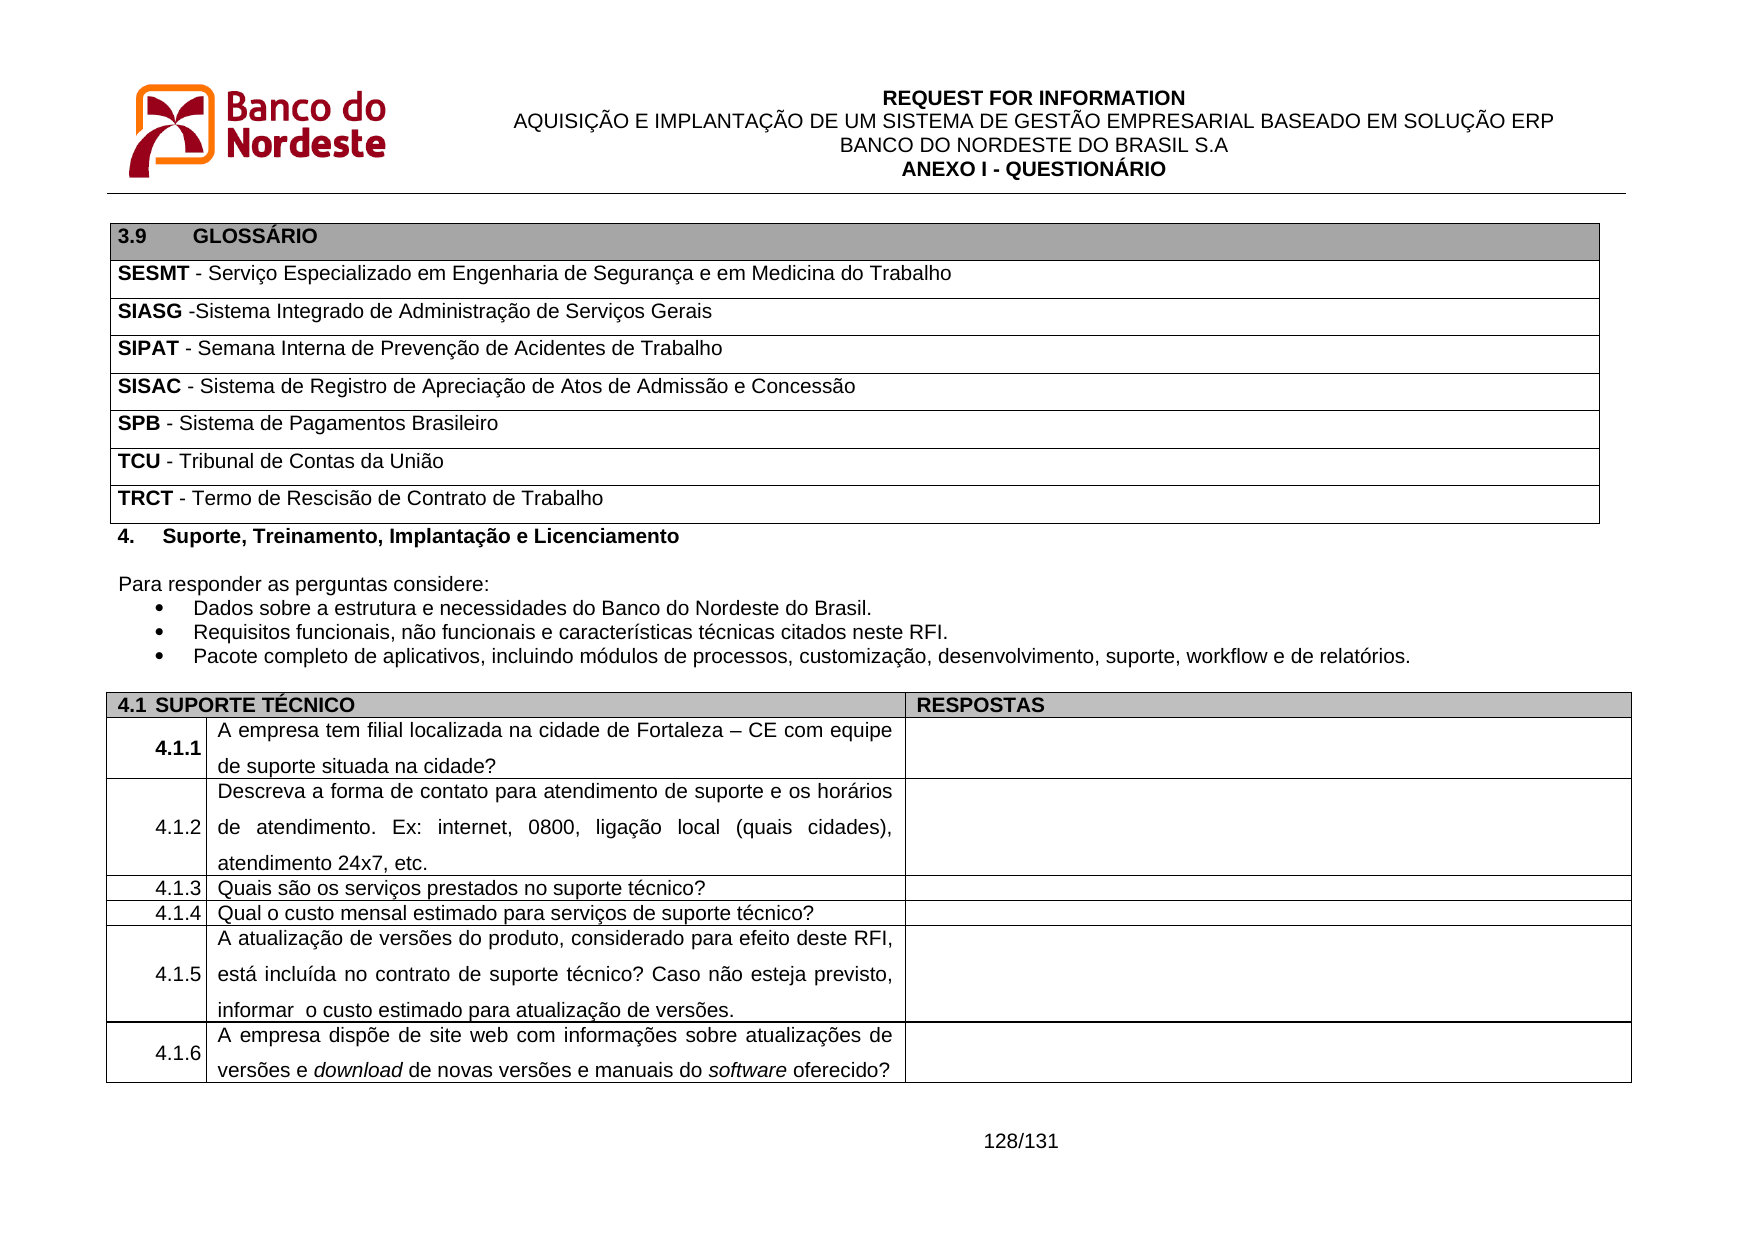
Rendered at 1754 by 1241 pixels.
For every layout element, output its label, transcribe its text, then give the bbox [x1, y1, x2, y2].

list Dados sobre a estrutura e necessidades do Banco do Nordeste do Brasil. [156, 596, 1620, 619]
table_header RESPOSTAS [906, 693, 1631, 717]
table_cell [107, 718, 206, 778]
table_cell [906, 901, 1631, 924]
table_cell Descreva a forma de contato para atendimento de suporte e os horários de atendimento. Ex: internet, 0800, ligação local (quais cidades), atendimento 24x7, etc. [207, 779, 905, 874]
table_header GLOSSÁRIO [111, 224, 1599, 260]
table_cell SPB - Sistema de Pagamentos Brasileiro [111, 411, 1599, 448]
table_cell [107, 901, 206, 924]
table_cell [906, 718, 1631, 778]
text Para responder as perguntas considere: [118, 572, 1620, 596]
table_cell A atualização de versões do produto, considerado para efeito deste RFI, está incluída no contrato de suporte técnico? Caso não esteja previsto, informar o custo estimado para atualização de versões. [207, 926, 905, 1021]
table_cell SISAC - Sistema de Registro de Apreciação de Atos de Admissão e Concessão [111, 374, 1599, 410]
table_cell [107, 779, 206, 874]
table_cell TCU - Tribunal de Contas da União [111, 449, 1599, 485]
table_cell [906, 1023, 1631, 1082]
table_cell A empresa tem filial localizada na cidade de Fortaleza – CE com equipe de suporte situada na cidade? [207, 718, 905, 778]
table_cell [906, 876, 1631, 899]
list Pacote completo de aplicativos, incluindo módulos de processos, customização, desenvolvimento, suporte, workflow e de relatórios. [156, 644, 1620, 668]
table_cell SESMT - Serviço Especializado em Engenharia de Segurança e em Medicina do Trabalho [111, 261, 1599, 298]
table_cell SIPAT - Semana Interna de Prevenção de Acidentes de Trabalho [111, 336, 1599, 373]
table_cell Qual o custo mensal estimado para serviços de suporte técnico? [207, 901, 905, 924]
table_cell [107, 1023, 206, 1082]
table_header SUPORTE TÉCNICO [107, 693, 905, 717]
table_cell [107, 876, 206, 899]
table_cell Quais são os serviços prestados no suporte técnico? [207, 876, 905, 899]
list Requisitos funcionais, não funcionais e características técnicas citados neste RFI. [156, 619, 1620, 644]
list Suporte, Treinamento, Implantação e Licenciamento [117, 524, 1620, 548]
table_cell TRCT - Termo de Rescisão de Contrato de Trabalho [111, 486, 1599, 523]
table_cell [906, 779, 1631, 874]
table_cell SIASG -Sistema Integrado de Administração de Serviços Gerais [111, 299, 1599, 335]
table_cell [906, 926, 1631, 1021]
table_cell [107, 926, 206, 1021]
table_cell A empresa dispõe de site web com informações sobre atualizações de versões e download de novas versões e manuais do software oferecido? [207, 1023, 905, 1082]
